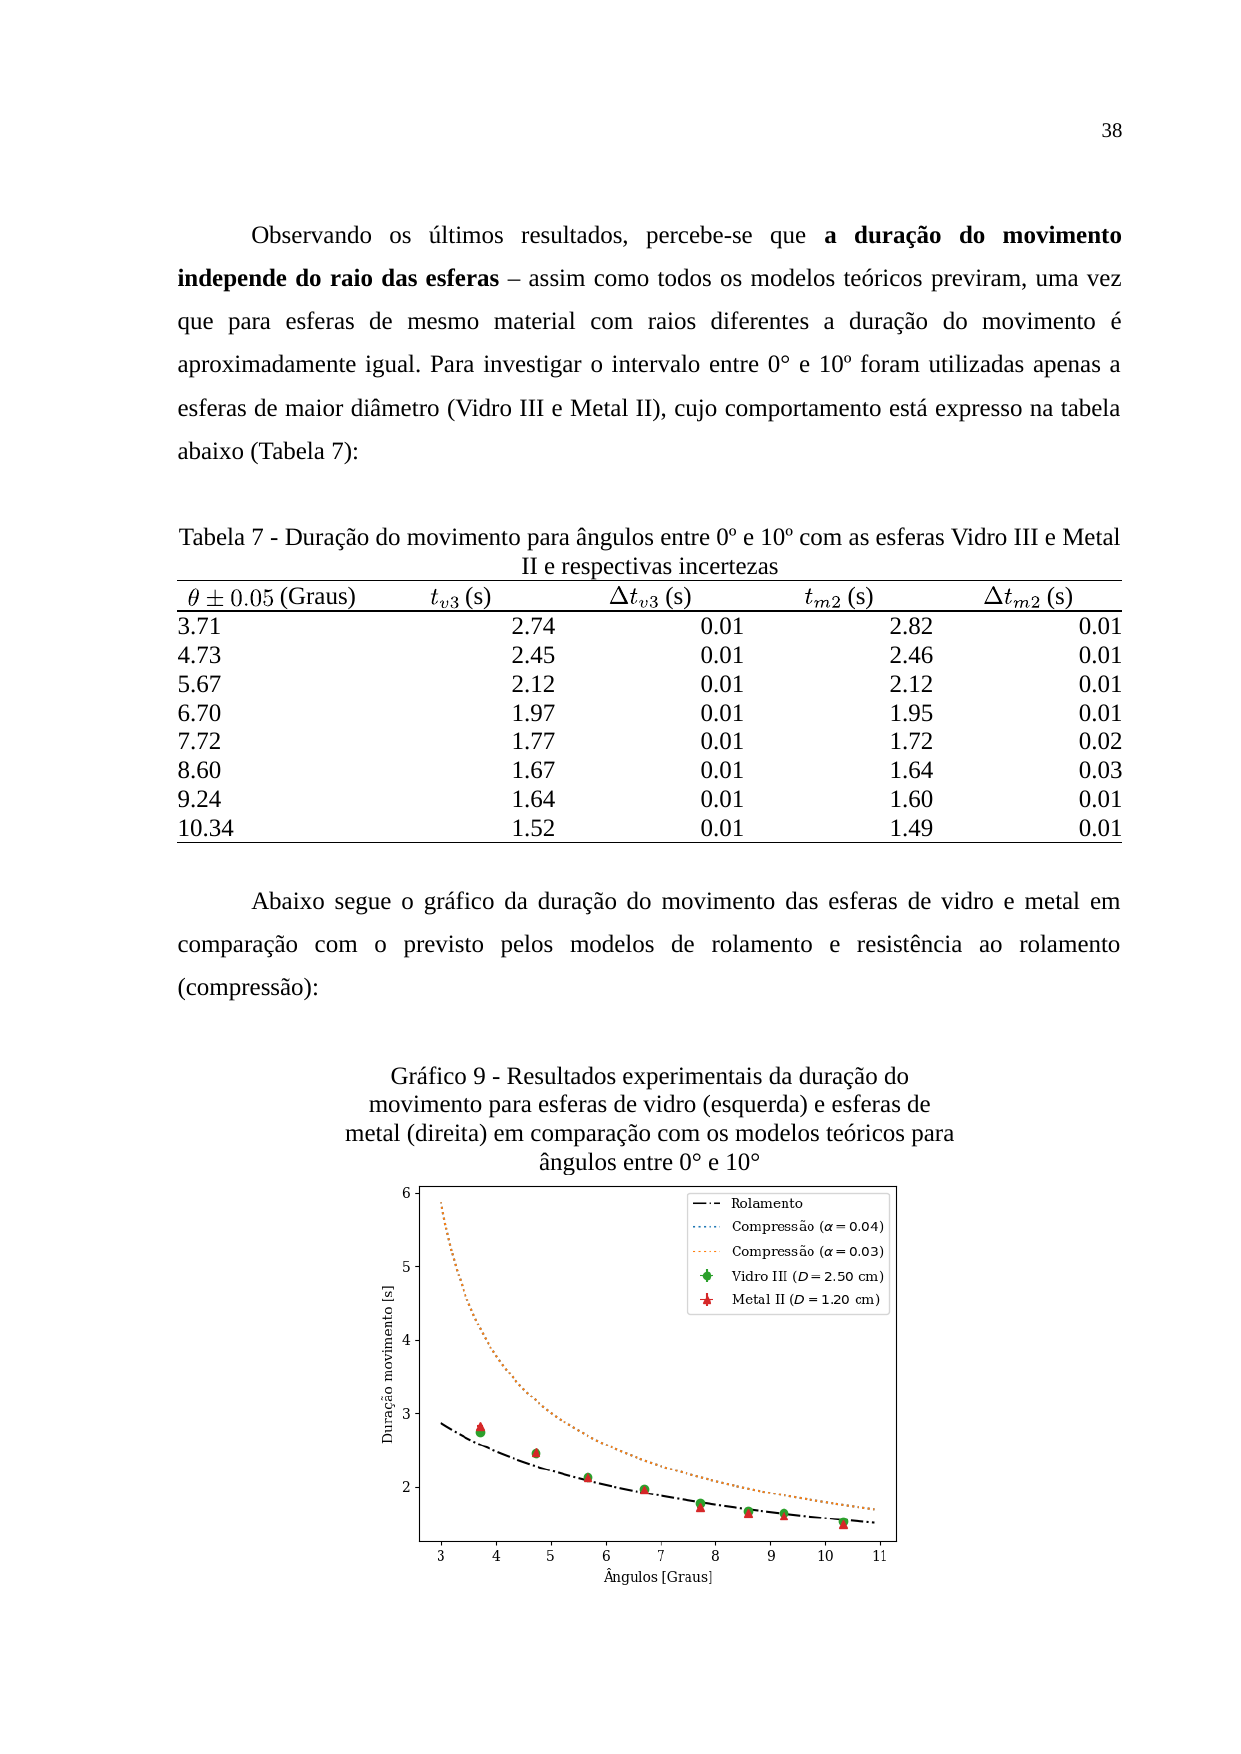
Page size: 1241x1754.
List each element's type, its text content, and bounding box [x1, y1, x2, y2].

table_cell 1.77 [366, 726, 555, 755]
table_cell 2.45 [366, 640, 555, 669]
table_cell 1.49 [744, 813, 933, 841]
table_cell 0.01 [555, 640, 744, 669]
table_cell 0.01 [933, 669, 1122, 698]
table_cell 1.52 [366, 813, 555, 841]
table_cell 0.01 [933, 640, 1122, 669]
table_header (s) [366, 581, 555, 610]
table_cell 7.72 [177, 726, 366, 755]
table_cell 0.01 [555, 698, 744, 726]
table_cell 0.01 [933, 784, 1122, 813]
table_cell 0.03 [933, 755, 1122, 784]
table_cell 1.97 [366, 698, 555, 726]
table_cell 1.64 [366, 784, 555, 813]
text Observando os últimos resultados, percebe-se que a duração do movimento independe do raio das esferas – assim como todos os modelos teóricos previram, uma vez que para esferas de mesmo material com raios diferentes a duração do movimento é aproximadamente igual. Para investigar o intervalo entre 0° e 10º foram utilizadas apenas a esferas de maior diâmetro (Vidro III e Metal II), cujo comportamento está expresso na tabela abaixo (Tabela 7): [177, 220, 1122, 464]
table_cell 0.01 [555, 755, 744, 784]
table_cell 2.12 [744, 669, 933, 698]
table_header (s) [744, 581, 933, 610]
table_cell 0.01 [555, 813, 744, 841]
table_cell 1.95 [744, 698, 933, 726]
table_cell 0.01 [555, 612, 744, 640]
table_cell 0.01 [555, 669, 744, 698]
text Gráfico 9 - Resultados experimentais da duração do movimento para esferas de vidro (esquerda) e esferas de metal (direita) em comparação com os modelos teóricos para ângulos entre 0° e 10° [343, 1061, 957, 1175]
text Abaixo segue o gráfico da duração do movimento das esferas de vidro e metal em comparação com o previsto pelos modelos de rolamento e resistência ao rolamento (compressão): [177, 886, 1122, 1001]
table_cell 0.02 [933, 726, 1122, 755]
table_cell 2.46 [744, 640, 933, 669]
table_cell 1.60 [744, 784, 933, 813]
picture [342, 1175, 957, 1591]
table_cell 4.73 [177, 640, 366, 669]
table_cell 1.64 [744, 755, 933, 784]
table_cell 3.71 [177, 612, 366, 640]
table_cell 0.01 [933, 813, 1122, 841]
table_cell 0.01 [555, 784, 744, 813]
text Tabela 7 - Duração do movimento para ângulos entre 0º e 10º com as esferas Vidro III e Metal II e respectivas incertezas [177, 522, 1122, 579]
table_cell 0.01 [555, 726, 744, 755]
table_cell 1.72 [744, 726, 933, 755]
table_cell 1.67 [366, 755, 555, 784]
table_header (s) [933, 581, 1122, 610]
table_cell 6.70 [177, 698, 366, 726]
table_header (Graus) [177, 581, 366, 610]
table_cell 2.74 [366, 612, 555, 640]
table_cell 8.60 [177, 755, 366, 784]
table_cell 10.34 [177, 813, 366, 841]
table_cell 9.24 [177, 784, 366, 813]
table_cell 5.67 [177, 669, 366, 698]
table_cell 0.01 [933, 612, 1122, 640]
table_cell 2.12 [366, 669, 555, 698]
table_cell 0.01 [933, 698, 1122, 726]
table_header (s) [555, 581, 744, 610]
table_cell 2.82 [744, 612, 933, 640]
